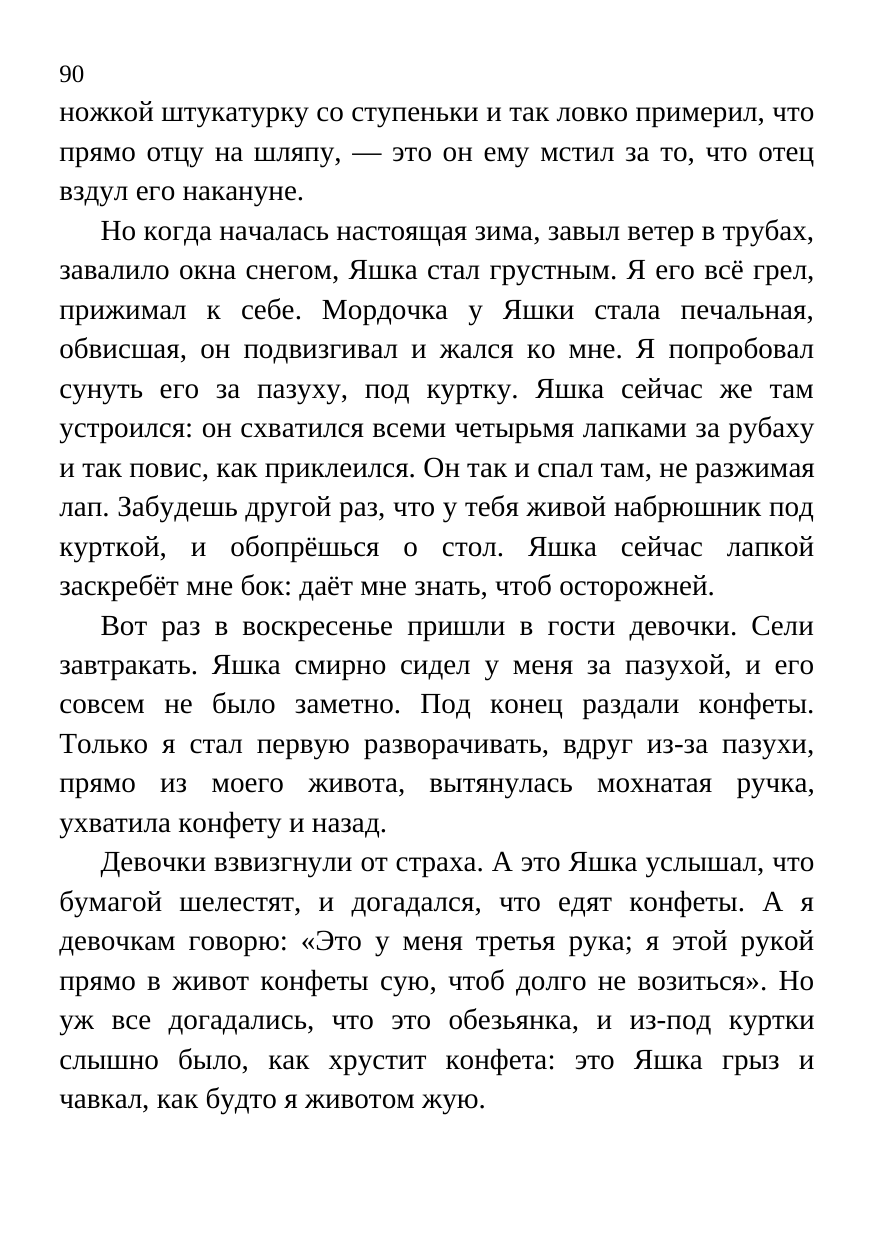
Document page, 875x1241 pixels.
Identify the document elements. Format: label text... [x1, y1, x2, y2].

text Девочки взвизгнули от страха. А это Яшка услышал, что бумагой шелестят, и догадался, что едят конфеты. А я девочкам говорю: «Это у меня третья рука; я этой рукой прямо в живот конфеты сую, чтоб долго не возиться». Но уж все догадались, что это обезьянка, и из-под куртки слышно было, как хрустит конфета: это Яшка грыз и чавкал, как будто я животом жую. [59, 844, 815, 1115]
text Но когда началась настоящая зима, завыл ветер в трубах, завалило окна снегом, Яшка стал грустным. Я его всё грел, прижимал к себе. Мордочка у Яшки стала печальная, обвисшая, он подвизгивал и жался ко мне. Я попробовал сунуть его за пазуху, под куртку. Яшка сейчас же там устроился: он схватился всеми четырьмя лапками за рубаху и так повис, как приклеился. Он так и спал там, не разжимая лап. Забудешь другой раз, что у тебя живой набрюшник под курткой, и обопрёшься о стол. Яшка сейчас лапкой заскребёт мне бок: даёт мне знать, чтоб осторожней. [59, 213, 815, 602]
text Вот раз в воскресенье пришли в гости девочки. Сели завтракать. Яшка смирно сидел у меня за пазухой, и его совсем не было заметно. Под конец раздали конфеты. Только я стал первую разворачивать, вдруг из-за пазухи, прямо из моего живота, вытянулась мохнатая ручка, ухватила конфету и назад. [59, 608, 815, 839]
text ножкой штукатурку со ступеньки и так ловко примерил, что прямо отцу на шляпу, — это он ему мстил за то, что отец вздул его накануне. [59, 94, 815, 207]
